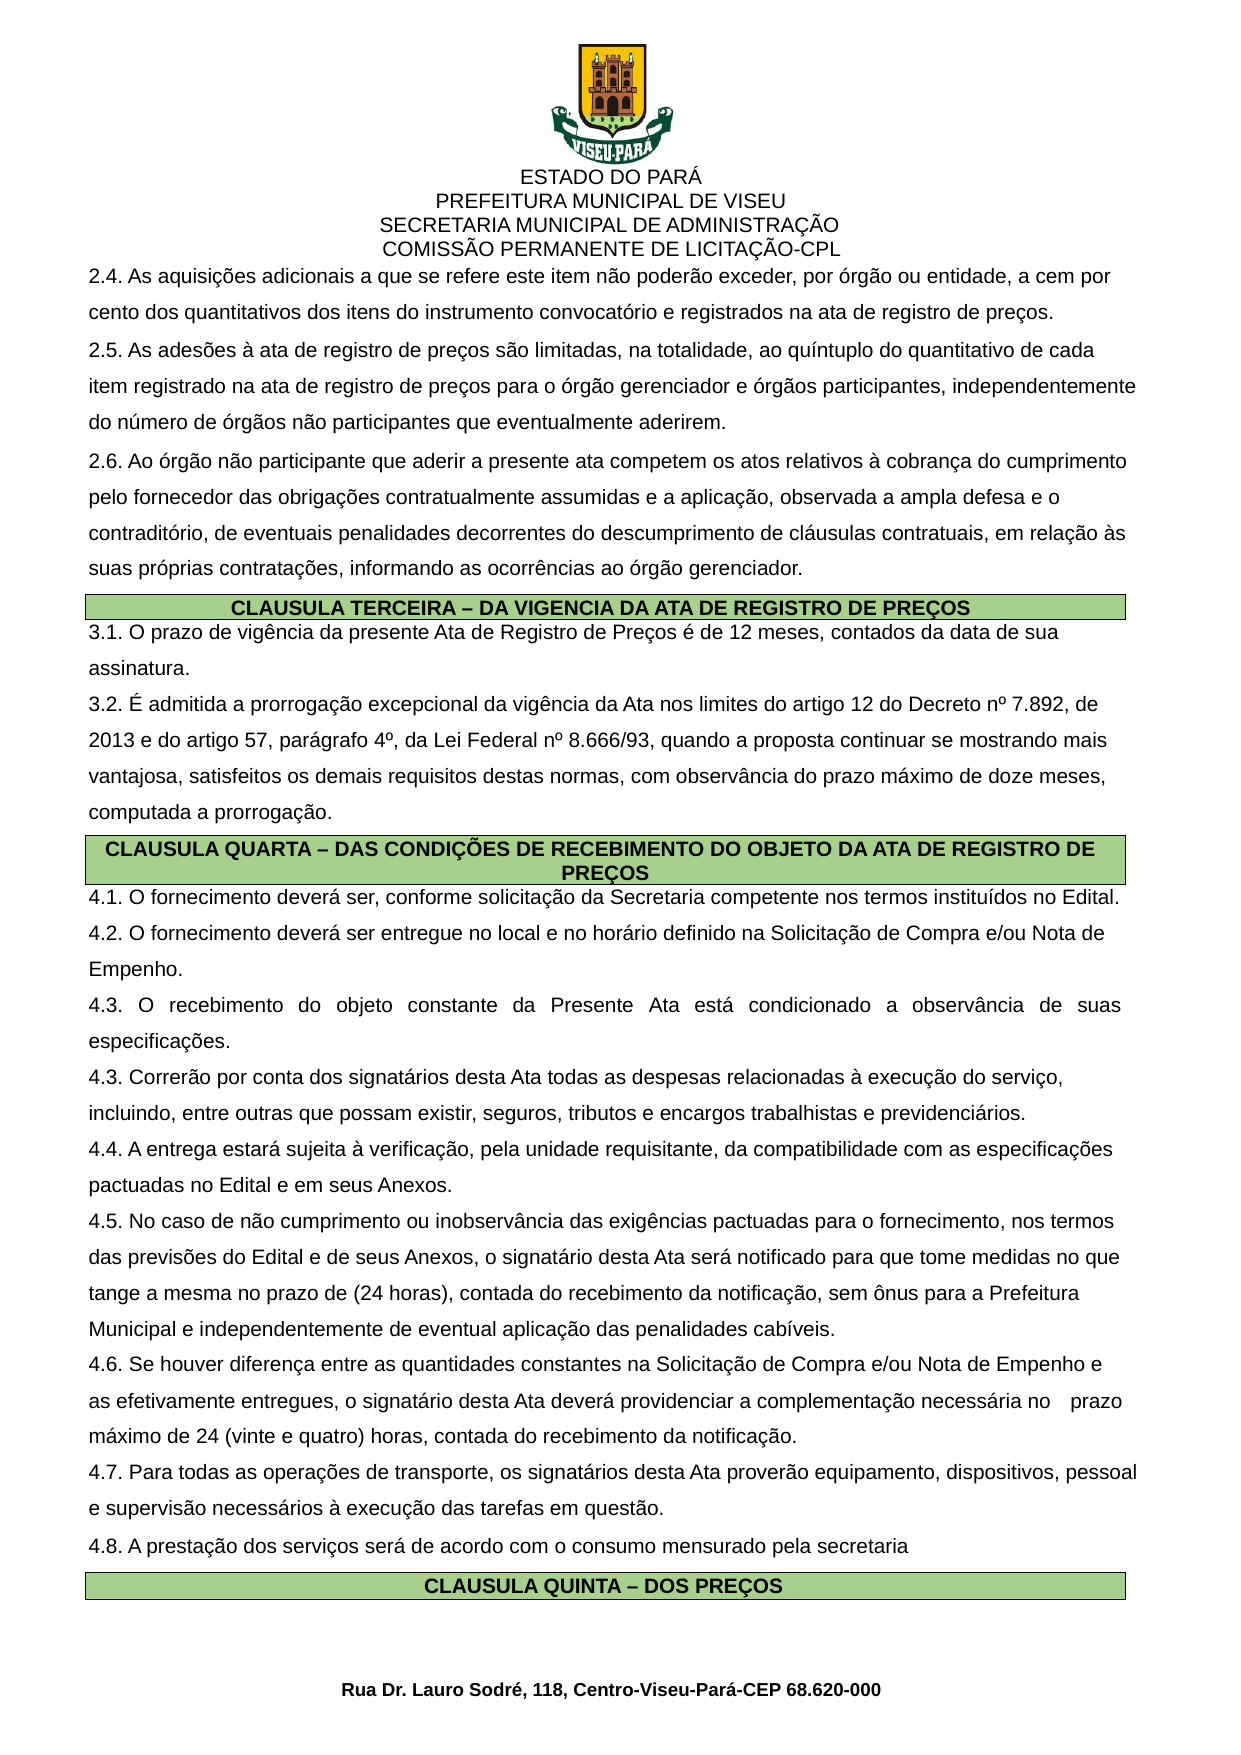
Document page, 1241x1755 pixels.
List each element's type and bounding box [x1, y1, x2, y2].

picture [551, 44, 674, 165]
